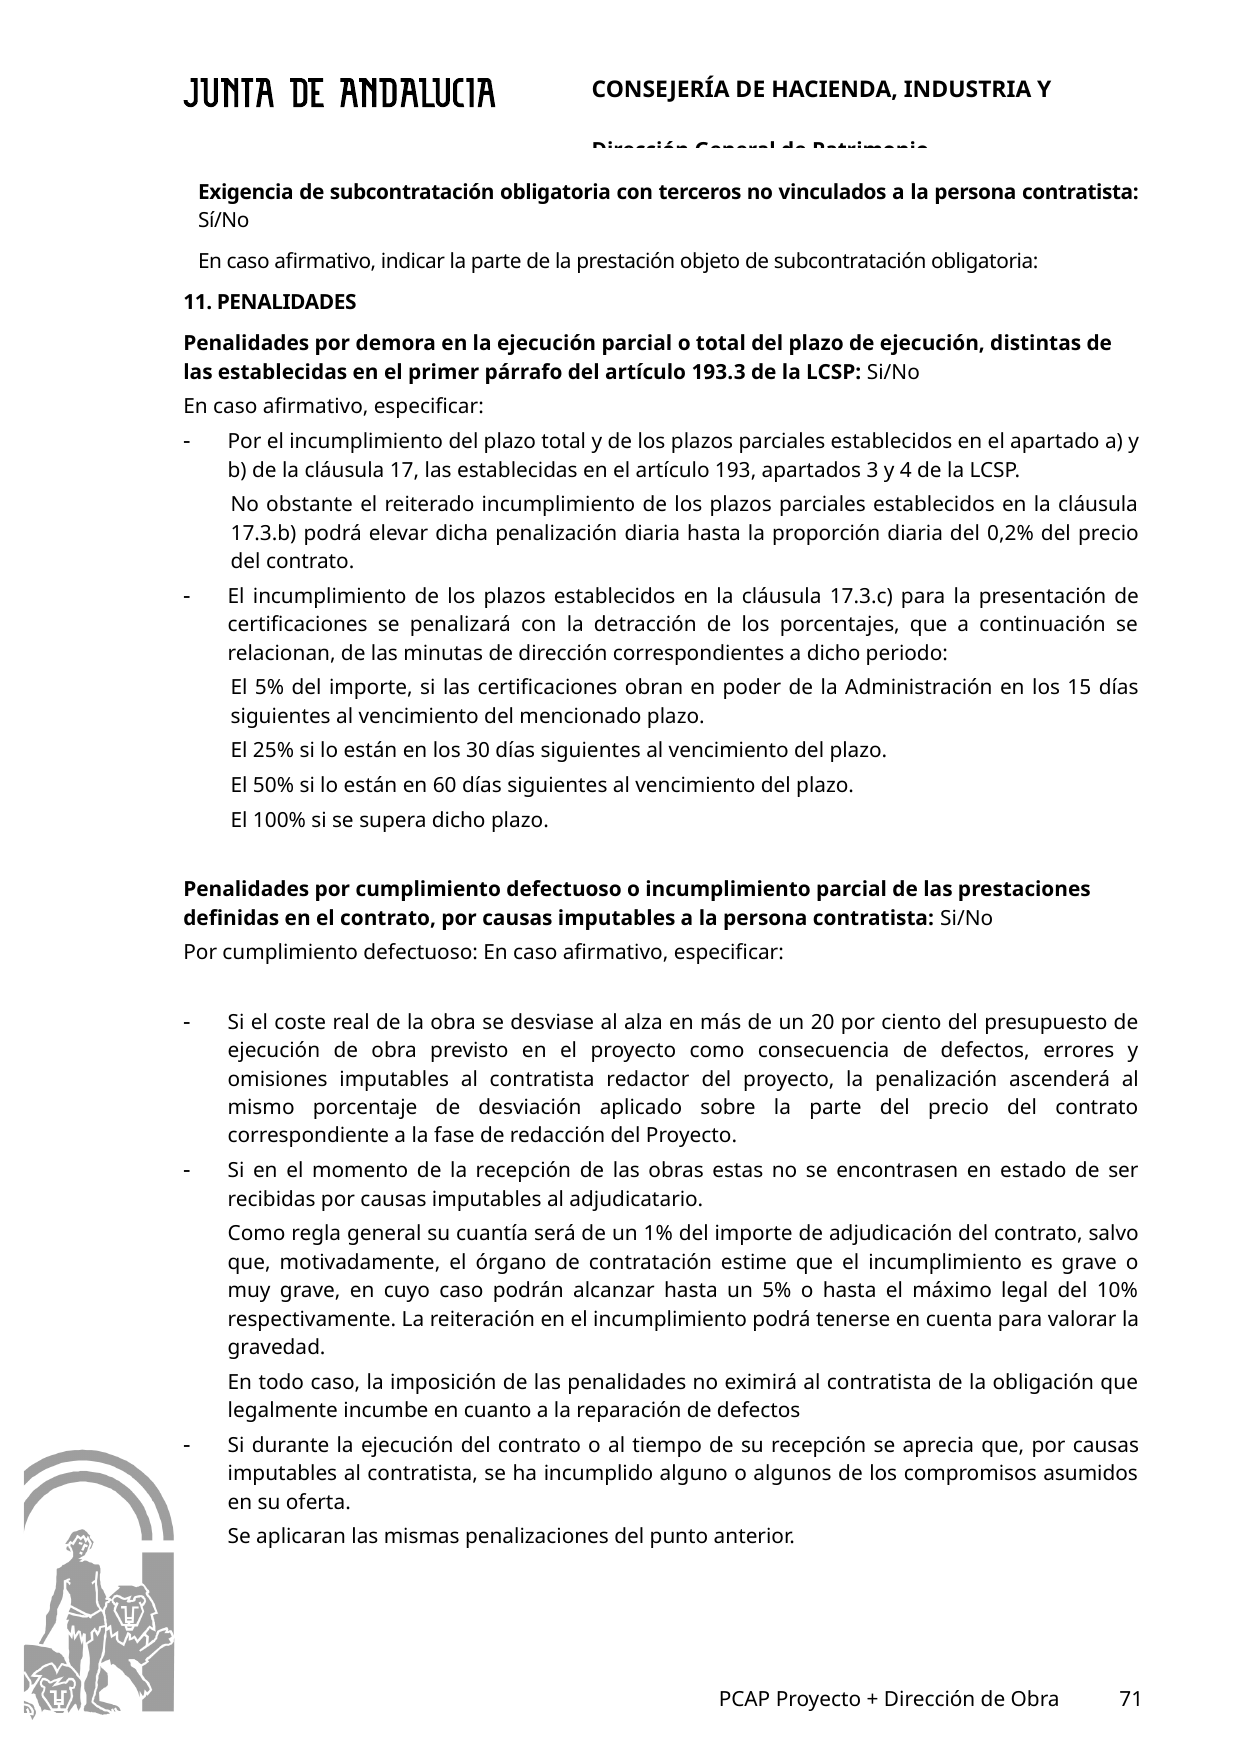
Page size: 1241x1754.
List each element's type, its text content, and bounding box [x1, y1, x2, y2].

text Como regla general su cuantía será de un 1% del importe de adjudicación del contrato, salvo que, motivadamente, el órgano de contratación estime que el incumplimiento es grave o muy grave, en cuyo caso podrán alcanzar hasta un 5% o hasta el máximo legal del 10% respectivamente. La reiteración en el incumplimiento podrá tenerse en cuenta para valorar la gravedad. [227, 1218, 1140, 1361]
text Penalidades por cumplimiento defectuoso o incumplimiento parcial de las prestaciones definidas en el contrato, por causas imputables a la persona contratista: Si/No [183, 874, 1140, 931]
text El 5% del importe, si las certificaciones obran en poder de la Administración en los 15 días siguientes al vencimiento del mencionado plazo. [230, 672, 1140, 729]
text En caso afirmativo, indicar la parte de la prestación objeto de subcontratación obligatoria: [198, 247, 1140, 275]
list Por el incumplimiento del plazo total y de los plazos parciales establecidos en el apartado a) y b) de la cláusula 17, las establecidas en el artículo 193, apartados 3 y 4 de la LCSP. [183, 426, 1140, 483]
text No obstante el reiterado incumplimiento de los plazos parciales establecidos en la cláusula 17.3.b) podrá elevar dicha penalización diaria hasta la proporción diaria del 0,2% del precio del contrato. [230, 489, 1140, 575]
list Si durante la ejecución del contrato o al tiempo de su recepción se aprecia que, por causas imputables al contratista, se ha incumplido alguno o algunos de los compromisos asumidos en su oferta. [183, 1430, 1140, 1515]
list El incumplimiento de los plazos establecidos en la cláusula 17.3.c) para la presentación de certificaciones se penalizará con la detracción de los porcentajes, que a continuación se relacionan, de las minutas de dirección correspondientes a dicho periodo: [183, 581, 1140, 666]
text Exigencia de subcontratación obligatoria con terceros no vinculados a la persona contratista: Sí/No [198, 177, 1140, 234]
text En caso afirmativo, especificar: [183, 392, 1140, 420]
list Si el coste real de la obra se desviase al alza en más de un 20 por ciento del presupuesto de ejecución de obra previsto en el proyecto como consecuencia de defectos, errores y omisiones imputables al contratista redactor del proyecto, la penalización ascenderá al mismo porcentaje de desviación aplicado sobre la parte del precio del contrato correspondiente a la fase de redacción del Proyecto. [183, 1007, 1140, 1149]
text Se aplicaran las mismas penalizaciones del punto anterior. [227, 1522, 1140, 1550]
text En todo caso, la imposición de las penalidades no eximirá al contratista de la obligación que legalmente incumbe en cuanto a la reparación de defectos [227, 1367, 1140, 1424]
text El 25% si lo están en los 30 días siguientes al vencimiento del plazo. [230, 736, 1140, 764]
text El 50% si lo están en 60 días siguientes al vencimiento del plazo. [230, 770, 1140, 799]
text El 100% si se supera dicho plazo. [230, 805, 1140, 833]
text Por cumplimiento defectuoso: En caso afirmativo, especificar: [183, 937, 1140, 966]
text Penalidades por demora en la ejecución parcial o total del plazo de ejecución, distintas de las establecidas en el primer párrafo del artículo 193.3 de la LCSP: Si/No [183, 328, 1140, 385]
list Si en el momento de la recepción de las obras estas no se encontrasen en estado de ser recibidas por causas imputables al adjudicatario. [183, 1155, 1140, 1212]
text 11. PENALIDADES [183, 287, 1140, 316]
